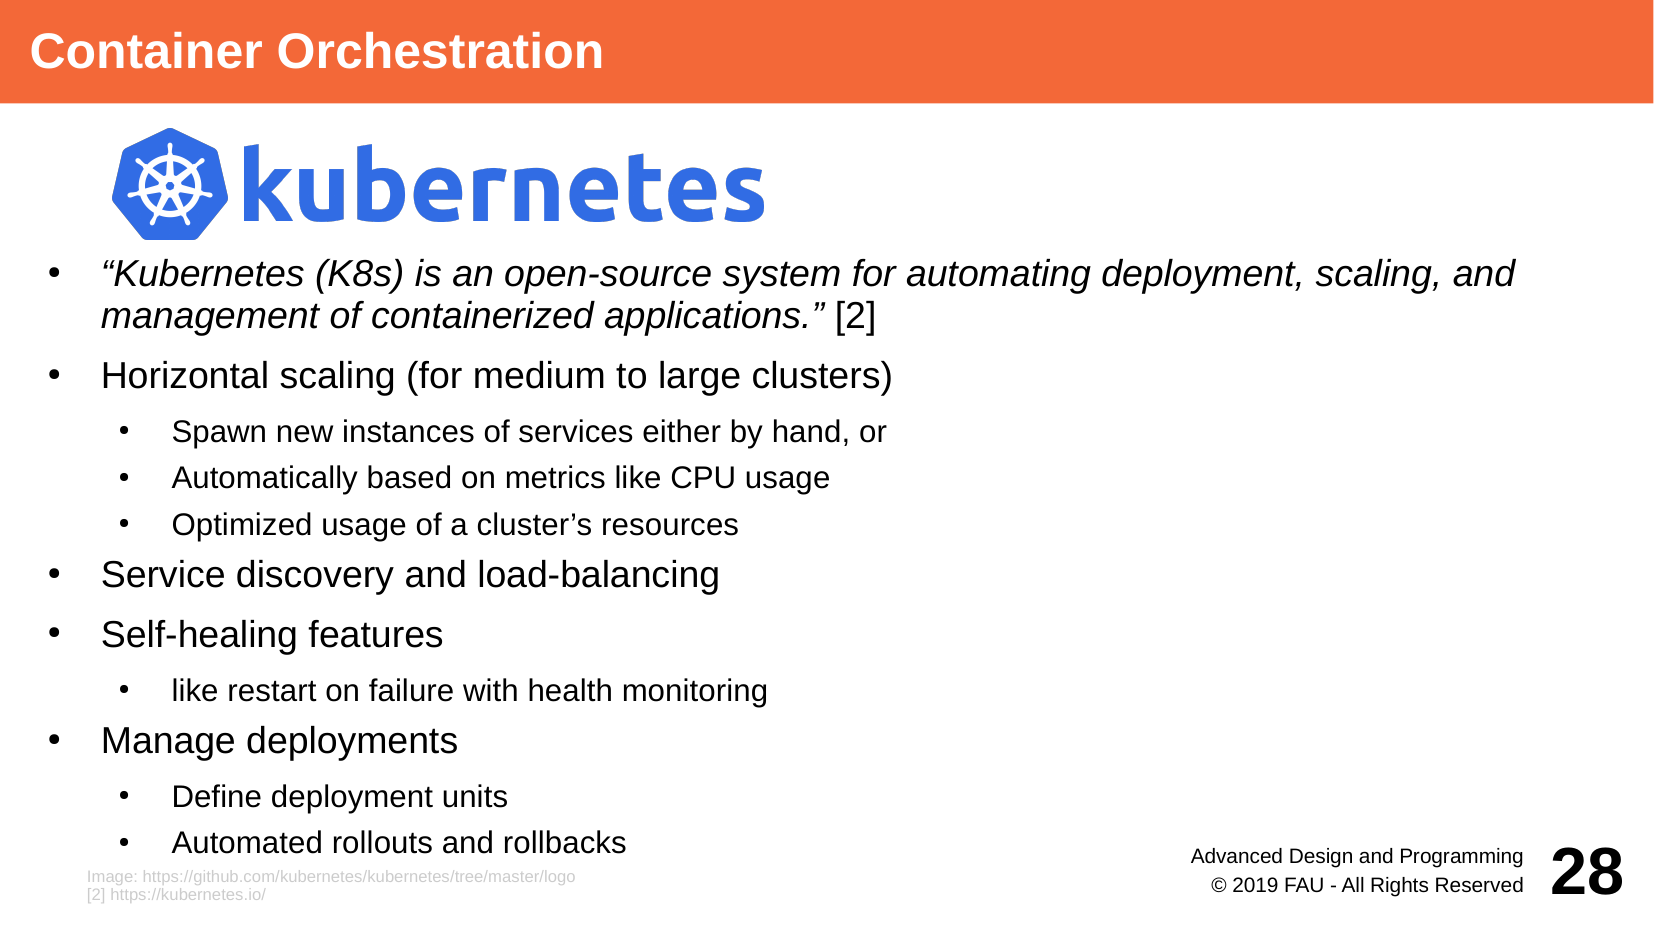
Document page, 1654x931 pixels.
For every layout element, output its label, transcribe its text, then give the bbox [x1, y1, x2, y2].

title Container Orchestration [0, 0, 1654, 104]
text_box Image: https://github.com/kubernetes/kubernetes/tree/master/logo [2] https://kubernetes.io/ [75, 855, 1051, 917]
picture [244, 144, 764, 222]
picture [112, 128, 228, 241]
list “Kubernetes (K8s) is an open-source system for automating deployment, scaling, and management of containerized applications.” [2] Horizontal scaling (for medium to large clusters) Spawn new instances of services either by hand, or Automatically based on metrics like CPU usage Optimized usage of a cluster’s resources Service discovery and load-balancing Self-healing features like restart on failure with health monitoring Manage deployments Define deployment units Automated rollouts and rollbacks [30, 252, 1625, 451]
